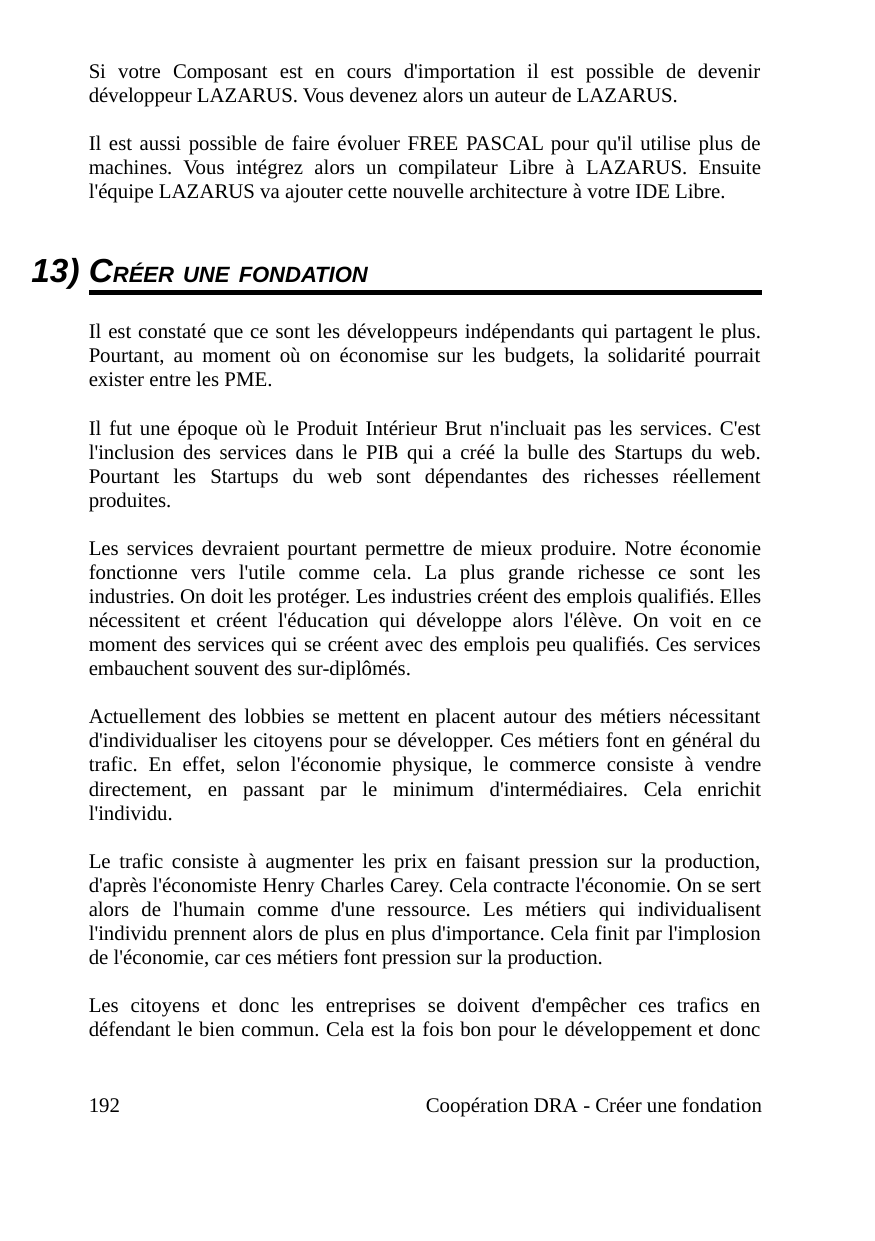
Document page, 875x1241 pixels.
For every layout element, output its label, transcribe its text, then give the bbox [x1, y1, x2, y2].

text Si votre Composant est en cours d'importation il est possible de devenir développeur LAZARUS. Vous devenez alors un auteur de LAZARUS. [88, 59, 762, 107]
subtitle Créer une fondation [88, 252, 762, 295]
text Il est aussi possible de faire évoluer FREE PASCAL pour qu'il utilise plus de machines. Vous intégrez alors un compilateur Libre à LAZARUS. Ensuite l'équipe LAZARUS va ajouter cette nouvelle architecture à votre IDE Libre. [88, 131, 762, 203]
text Les services devraient pourtant permettre de mieux produire. Notre économie fonctionne vers l'utile comme cela. La plus grande richesse ce sont les industries. On doit les protéger. Les industries créent des emplois qualifiés. Elles nécessitent et créent l'éducation qui développe alors l'élève. On voit en ce moment des services qui se créent avec des emplois peu qualifiés. Ces services embauchent souvent des sur-diplômés. [88, 536, 762, 680]
text Les citoyens et donc les entreprises se doivent d'empêcher ces trafics en défendant le bien commun. Cela est la fois bon pour le développement et donc [88, 993, 762, 1041]
text Il fut une époque où le Produit Intérieur Brut n'incluait pas les services. C'est l'inclusion des services dans le PIB qui a créé la bulle des Startups du web. Pourtant les Startups du web sont dépendantes des richesses réellement produites. [88, 416, 762, 512]
text Il est constaté que ce sont les développeurs indépendants qui partagent le plus. Pourtant, au moment où on économise sur les budgets, la solidarité pourrait exister entre les PME. [88, 319, 762, 391]
text Le trafic consiste à augmenter les prix en faisant pression sur la production, d'après l'économiste Henry Charles Carey. Cela contracte l'économie. On se sert alors de l'humain comme d'une ressource. Les métiers qui individualisent l'individu prennent alors de plus en plus d'importance. Cela finit par l'implosion de l'économie, car ces métiers font pression sur la production. [88, 849, 762, 969]
text Actuellement des lobbies se mettent en placent autour des métiers nécessitant d'individualiser les citoyens pour se développer. Ces métiers font en général du trafic. En effet, selon l'économie physique, le commerce consiste à vendre directement, en passant par le minimum d'intermédiaires. Cela enrichit l'individu. [88, 704, 762, 824]
